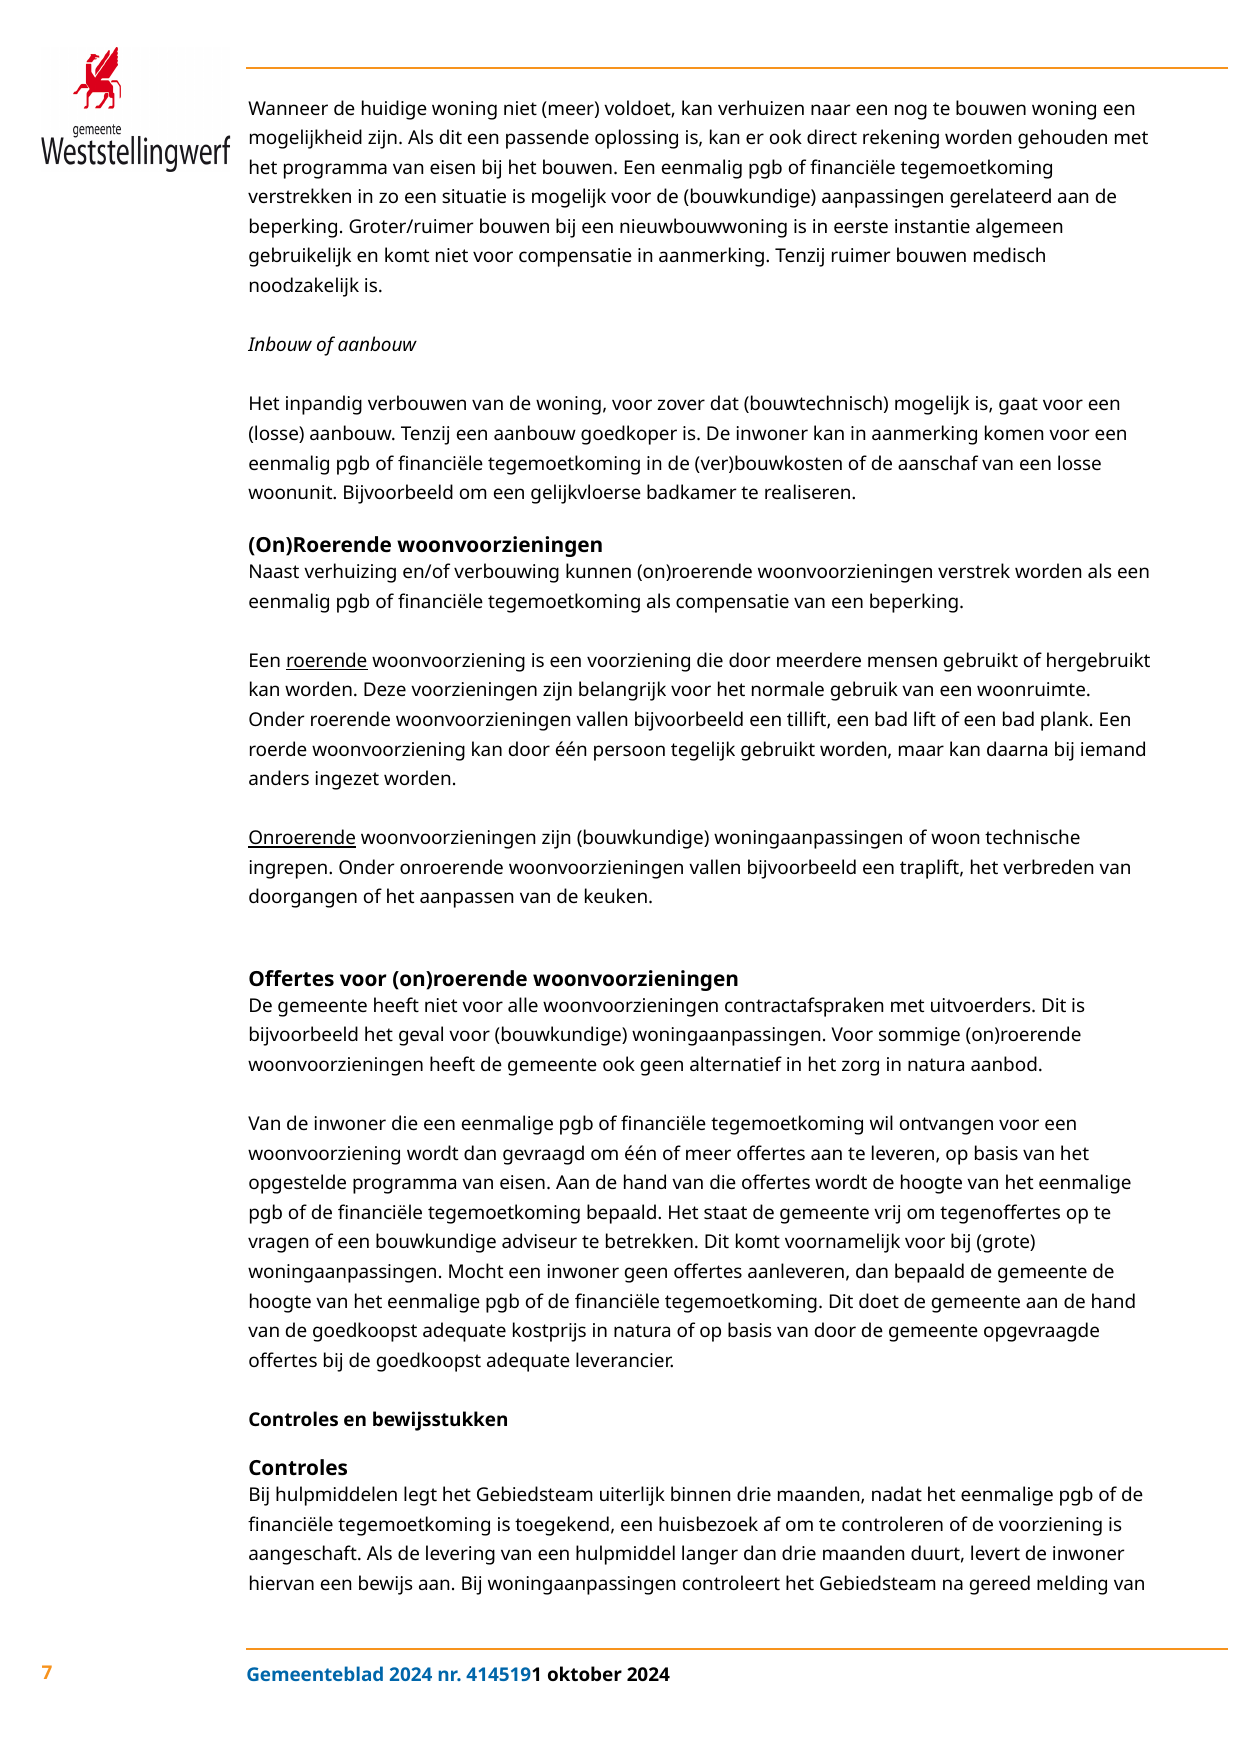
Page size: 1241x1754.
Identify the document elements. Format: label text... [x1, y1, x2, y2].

text Inbouw of aanbouw [248, 331, 1152, 357]
text Een roerende woonvoorziening is een voorziening die door meerdere mensen gebruikt of hergebruikt kan worden. Deze voorzieningen zijn belangrijk voor het normale gebruik van een woonruimte. Onder roerende woonvoorzieningen vallen bijvoorbeeld een tillift, een bad lift of een bad plank. Een roerde woonvoorziening kan door één persoon tegelijk gebruikt worden, maar kan daarna bij iemand anders ingezet worden. [248, 647, 1152, 791]
text Naast verhuizing en/of verbouwing kunnen (on)roerende woonvoorzieningen verstrek worden als een eenmalig pgb of financiële tegemoetkoming als compensatie van een beperking. [248, 558, 1152, 613]
text Controles [248, 1453, 1152, 1481]
text Bij hulpmiddelen legt het Gebiedsteam uiterlijk binnen drie maanden, nadat het eenmalige pgb of de financiële tegemoetkoming is toegekend, een huisbezoek af om te controleren of de voorziening is aangeschaft. Als de levering van een hulpmiddel langer dan drie maanden duurt, levert de inwoner hiervan een bewijs aan. Bij woningaanpassingen controleert het Gebiedsteam na gereed melding van [248, 1481, 1152, 1596]
text Onroerende woonvoorzieningen zijn (bouwkundige) woningaanpassingen of woon technische ingrepen. Onder onroerende woonvoorzieningen vallen bijvoorbeeld een traplift, het verbreden van doorgangen of het aanpassen van de keuken. [248, 824, 1152, 909]
text Het inpandig verbouwen van de woning, voor zover dat (bouwtechnisch) mogelijk is, gaat voor een (losse) aanbouw. Tenzij een aanbouw goedkoper is. De inwoner kan in aanmerking komen voor een eenmalig pgb of financiële tegemoetkoming in de (ver)bouwkosten of de aanschaf van een losse woonunit. Bijvoorbeeld om een gelijkvloerse badkamer te realiseren. [248, 391, 1152, 505]
picture [41, 47, 231, 172]
text De gemeente heeft niet voor alle woonvoorzieningen contractafspraken met uitvoerders. Dit is bijvoorbeeld het geval voor (bouwkundige) woningaanpassingen. Voor sommige (on)roerende woonvoorzieningen heeft de gemeente ook geen alternatief in het zorg in natura aanbod. [248, 992, 1152, 1077]
text Van de inwoner die een eenmalige pgb of financiële tegemoetkoming wil ontvangen voor een woonvoorziening wordt dan gevraagd om één of meer offertes aan te leveren, op basis van het opgestelde programma van eisen. Aan de hand van die offertes wordt de hoogte van het eenmalige pgb of de financiële tegemoetkoming bepaald. Het staat de gemeente vrij om tegenoffertes op te vragen of een bouwkundige adviseur te betrekken. Dit komt voornamelijk voor bij (grote) woningaanpassingen. Mocht een inwoner geen offertes aanleveren, dan bepaald de gemeente de hoogte van het eenmalige pgb of de financiële tegemoetkoming. Dit doet de gemeente aan de hand van de goedkoopst adequate kostprijs in natura of op basis van door de gemeente opgevraagde offertes bij de goedkoopst adequate leverancier. [248, 1110, 1152, 1373]
text Wanneer de huidige woning niet (meer) voldoet, kan verhuizen naar een nog te bouwen woning een mogelijkheid zijn. Als dit een passende oplossing is, kan er ook direct rekening worden gehouden met het programma van eisen bij het bouwen. Een eenmalig pgb of financiële tegemoetkoming verstrekken in zo een situatie is mogelijk voor de (bouwkundige) aanpassingen gerelateerd aan de beperking. Groter/ruimer bouwen bij een nieuwbouwwoning is in eerste instantie algemeen gebruikelijk en komt niet voor compensatie in aanmerking. Tenzij ruimer bouwen medisch noodzakelijk is. [248, 95, 1152, 298]
text Controles en bewijsstukken [248, 1406, 1152, 1432]
text (On)Roerende woonvoorzieningen [248, 530, 1152, 558]
text Offertes voor (on)roerende woonvoorzieningen [248, 964, 1152, 992]
